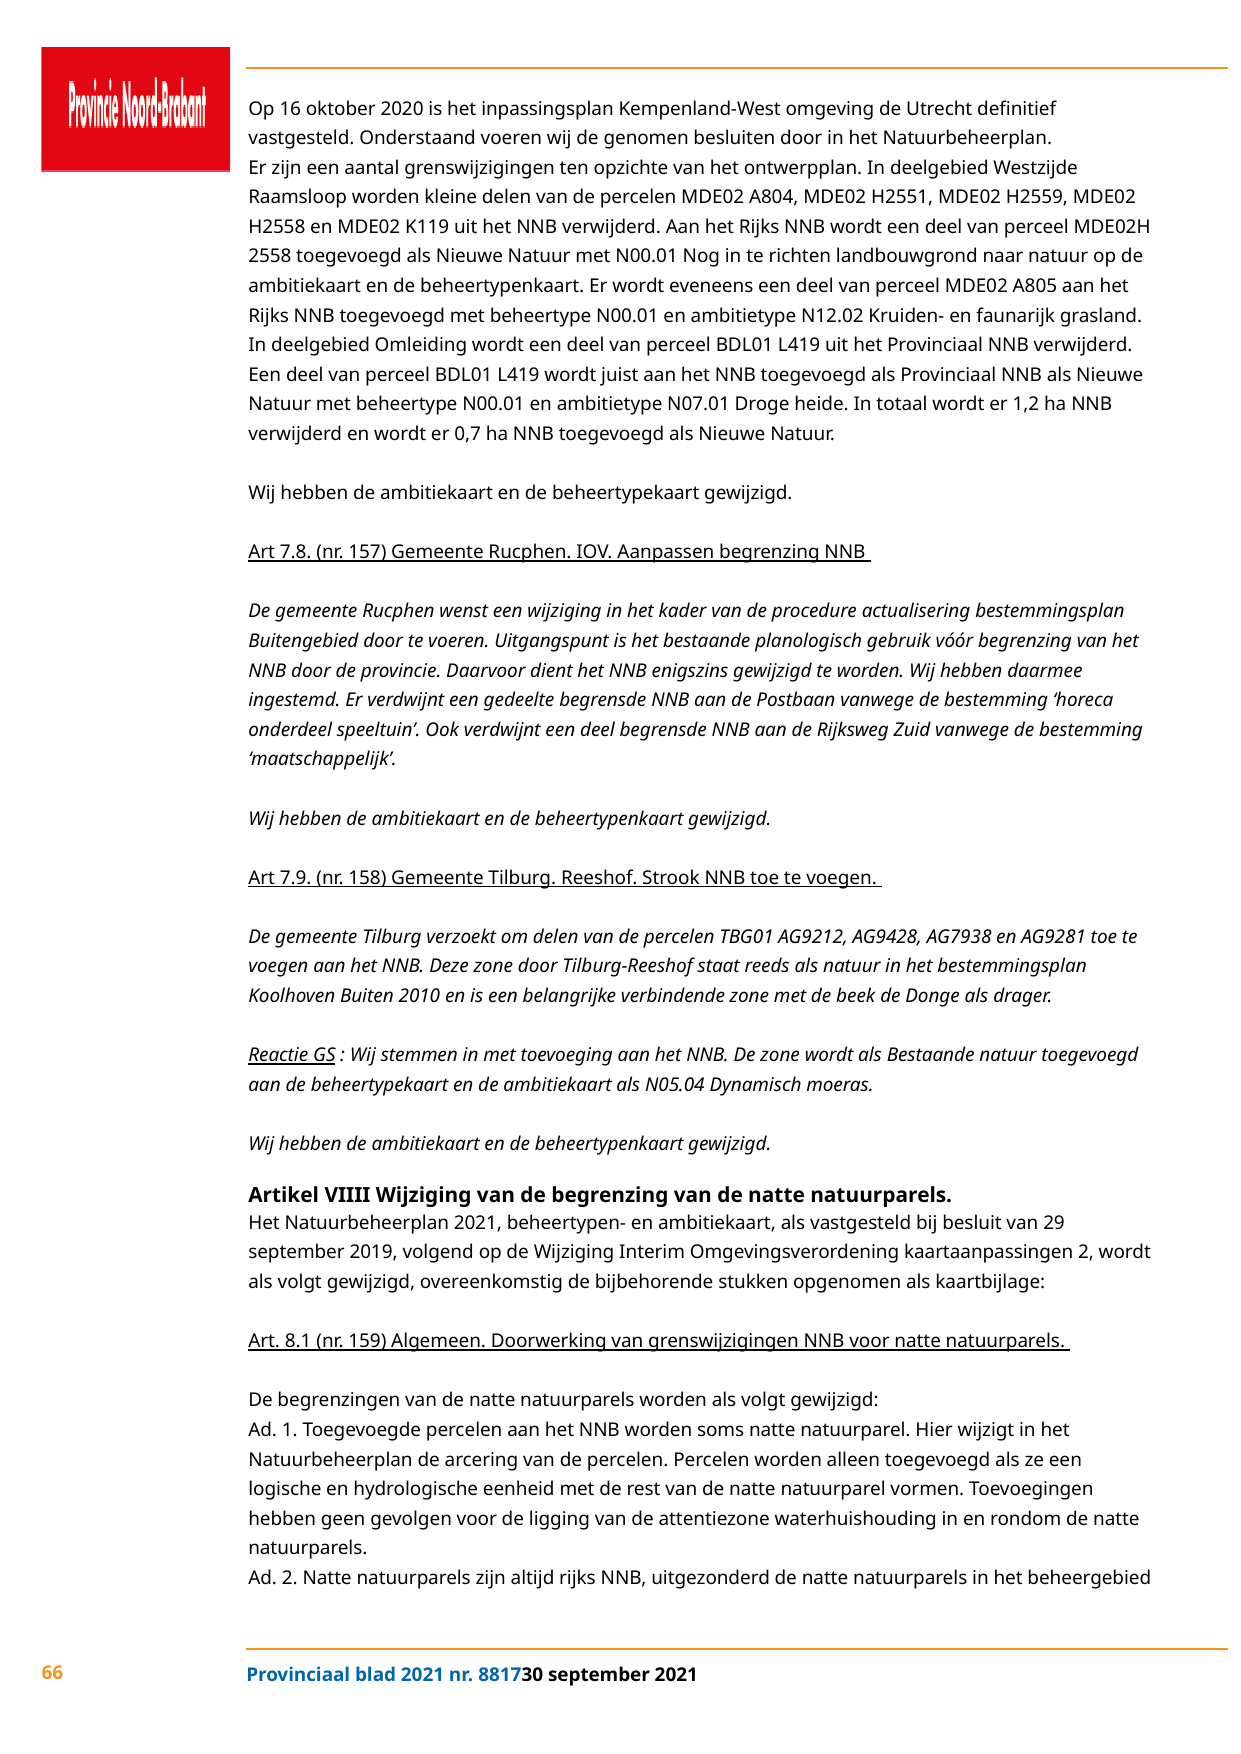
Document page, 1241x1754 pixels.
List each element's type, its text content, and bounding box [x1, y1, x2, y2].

text Er zijn een aantal grenswijzigingen ten opzichte van het ontwerpplan. In deelgebied Westzijde Raamsloop worden kleine delen van de percelen MDE02 A804, MDE02 H2551, MDE02 H2559, MDE02 H2558 en MDE02 K119 uit het NNB verwijderd. Aan het Rijks NNB wordt een deel van perceel MDE02H 2558 toegevoegd als Nieuwe Natuur met N00.01 Nog in te richten landbouwgrond naar natuur op de ambitiekaart en de beheertypenkaart. Er wordt eveneens een deel van perceel MDE02 A805 aan het Rijks NNB toegevoegd met beheertype N00.01 en ambitietype N12.02 Kruiden- en faunarijk grasland. In deelgebied Omleiding wordt een deel van perceel BDL01 L419 uit het Provinciaal NNB verwijderd. Een deel van perceel BDL01 L419 wordt juist aan het NNB toegevoegd als Provinciaal NNB als Nieuwe Natuur met beheertype N00.01 en ambitietype N07.01 Droge heide. In totaal wordt er 1,2 ha NNB verwijderd en wordt er 0,7 ha NNB toegevoegd als Nieuwe Natuur. [248, 154, 1152, 446]
text Art 7.8. (nr. 157) Gemeente Rucphen. IOV. Aanpassen begrenzing NNB [248, 538, 1152, 564]
text Het Natuurbeheerplan 2021, beheertypen- en ambitiekaart, als vastgesteld bij besluit van 29 september 2019, volgend op de Wijziging Interim Omgevingsverordening kaartaanpassingen 2, wordt als volgt gewijzigd, overeenkomstig de bijbehorende stukken opgenomen als kaartbijlage: [248, 1209, 1152, 1294]
text Art. 8.1 (nr. 159) Algemeen. Doorwerking van grenswijzigingen NNB voor natte natuurparels. [248, 1327, 1152, 1353]
text De begrenzingen van de natte natuurparels worden als volgt gewijzigd: [248, 1387, 1152, 1412]
text Reactie GS : Wij stemmen in met toevoeging aan het NNB. De zone wordt als Bestaande natuur toegevoegd aan de beheertypekaart en de ambitiekaart als N05.04 Dynamisch moeras. [248, 1041, 1152, 1097]
text Ad. 1. Toegevoegde percelen aan het NNB worden soms natte natuurparel. Hier wijzigt in het Natuurbeheerplan de arcering van de percelen. Percelen worden alleen toegevoegd als ze een logische en hydrologische eenheid met de rest van de natte natuurparel vormen. Toevoegingen hebben geen gevolgen voor de ligging van de attentiezone waterhuishouding in en rondom de natte natuurparels. [248, 1416, 1152, 1560]
text De gemeente Rucphen wenst een wijziging in het kader van de procedure actualisering bestemmingsplan Buitengebied door te voeren. Uitgangspunt is het bestaande planologisch gebruik vóór begrenzing van het NNB door de provincie. Daarvoor dient het NNB enigszins gewijzigd te worden. Wij hebben daarmee ingestemd. Er verdwijnt een gedeelte begrensde NNB aan de Postbaan vanwege de bestemming ‘horeca onderdeel speeltuin’. Ook verdwijnt een deel begrensde NNB aan de Rijksweg Zuid vanwege de bestemming ‘maatschappelijk’. [248, 598, 1152, 771]
text Ad. 2. Natte natuurparels zijn altijd rijks NNB, uitgezonderd de natte natuurparels in het beheergebied [248, 1564, 1152, 1590]
text Artikel VIIII Wijziging van de begrenzing van de natte natuurparels. [248, 1181, 1152, 1209]
text Wij hebben de ambitiekaart en de beheertypenkaart gewijzigd. [248, 805, 1152, 831]
text Wij hebben de ambitiekaart en de beheertypekaart gewijzigd. [248, 479, 1152, 505]
text Art 7.9. (nr. 158) Gemeente Tilburg. Reeshof. Strook NNB toe te voegen. [248, 864, 1152, 890]
text Wij hebben de ambitiekaart en de beheertypenkaart gewijzigd. [248, 1130, 1152, 1156]
text Op 16 oktober 2020 is het inpassingsplan Kempenland-West omgeving de Utrecht definitief vastgesteld. Onderstaand voeren wij de genomen besluiten door in het Natuurbeheerplan. [248, 95, 1152, 150]
text De gemeente Tilburg verzoekt om delen van de percelen TBG01 AG9212, AG9428, AG7938 en AG9281 toe te voegen aan het NNB. Deze zone door Tilburg-Reeshof staat reeds als natuur in het bestemmingsplan Koolhoven Buiten 2010 en is een belangrijke verbindende zone met de beek de Donge als drager. [248, 923, 1152, 1008]
picture [41, 47, 231, 172]
